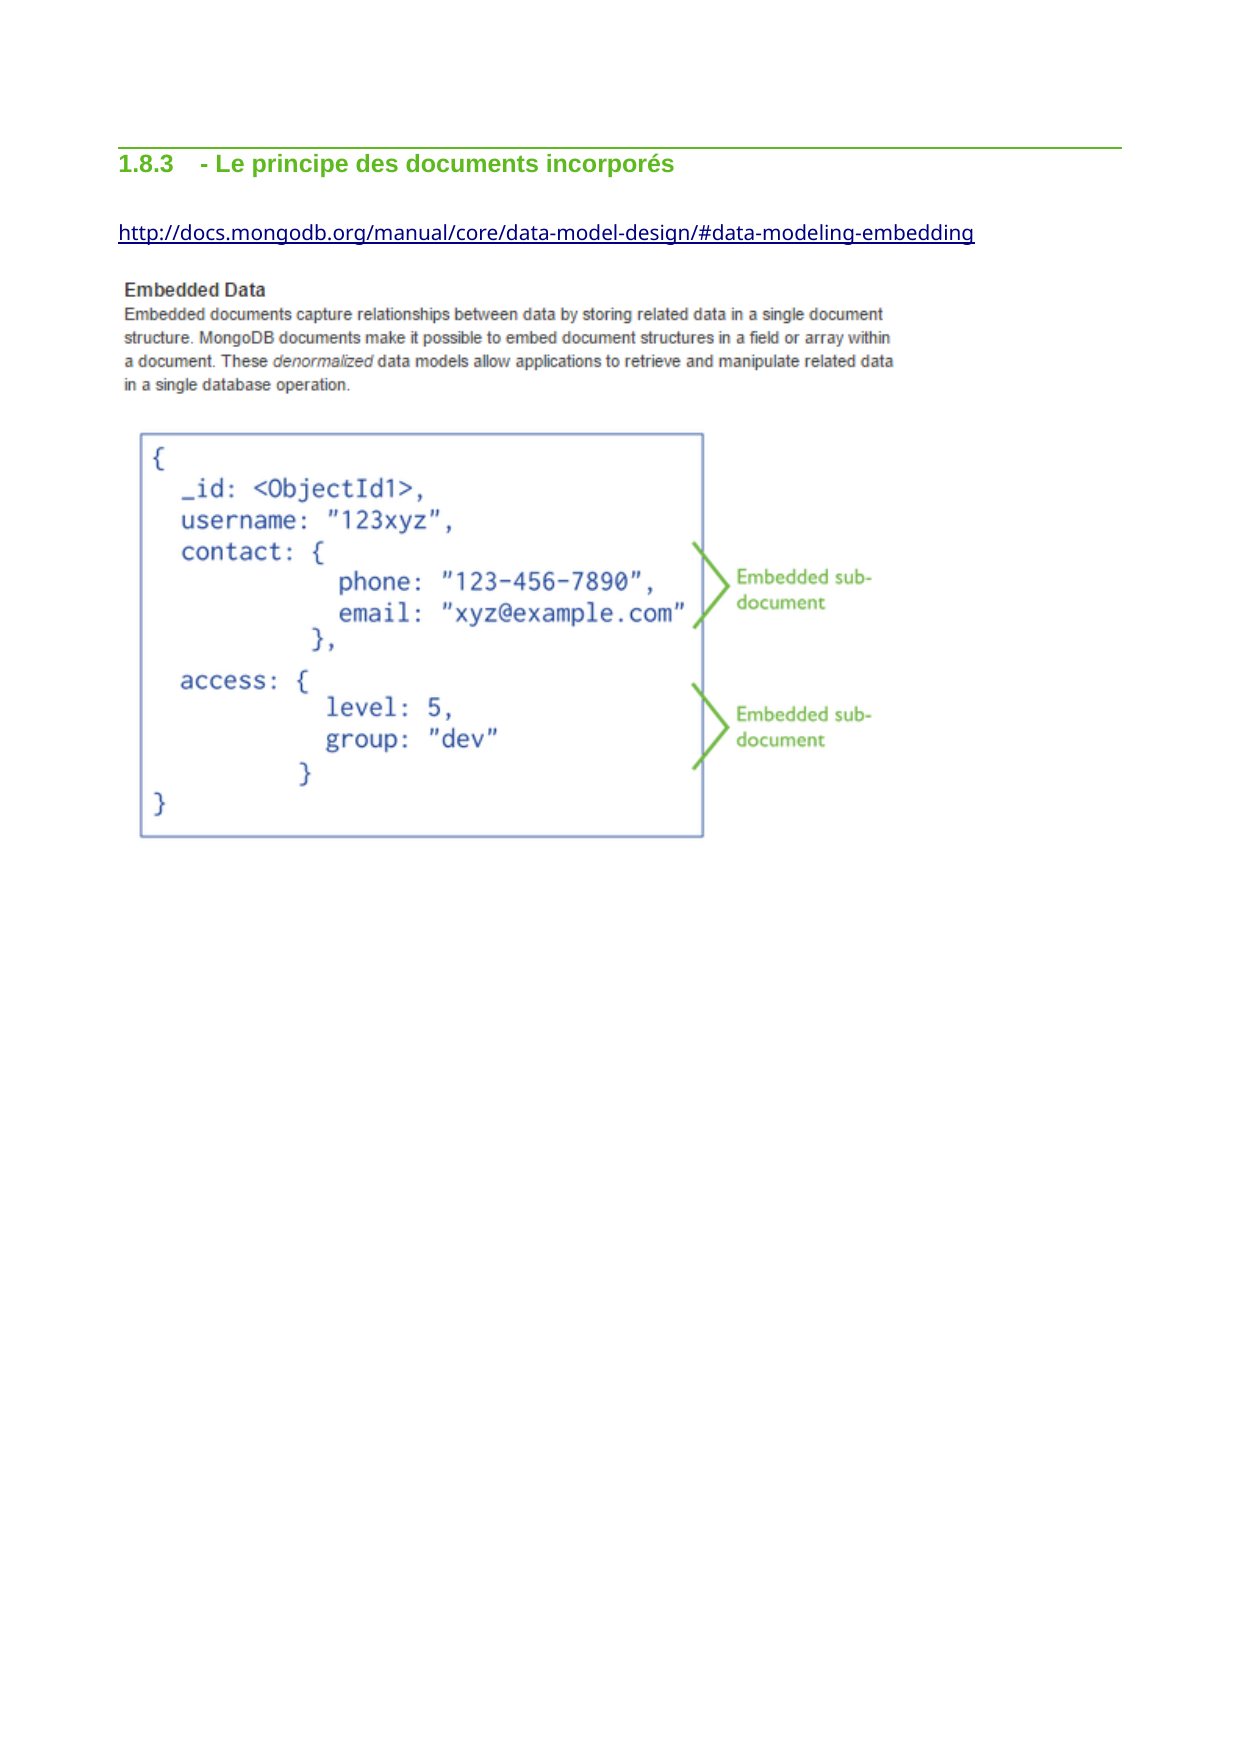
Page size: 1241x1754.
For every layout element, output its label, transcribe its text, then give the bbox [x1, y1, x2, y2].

picture [118, 275, 900, 854]
text http://docs.mongodb.org/manual/core/data-model-design/#data-modeling-embedding [118, 218, 1122, 247]
subtitle - Le principe des documents incorporés [118, 149, 1122, 177]
